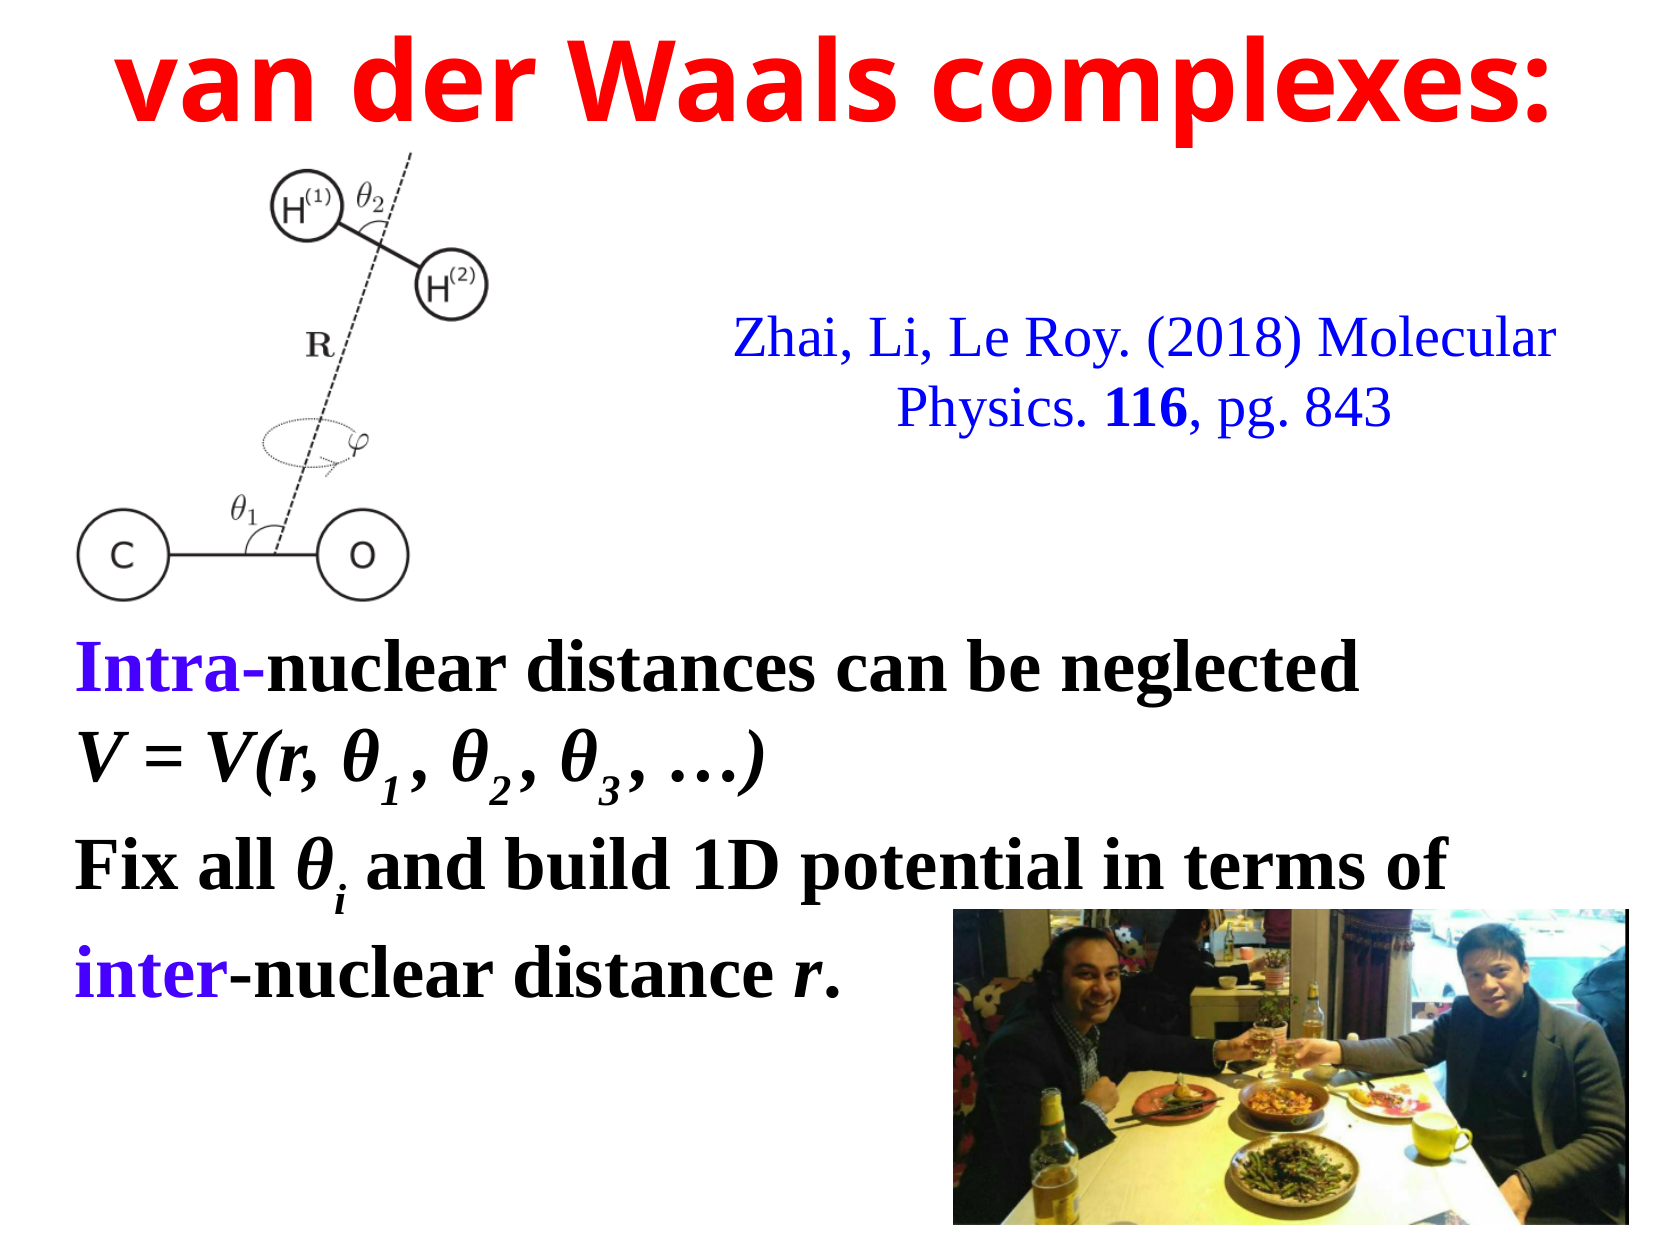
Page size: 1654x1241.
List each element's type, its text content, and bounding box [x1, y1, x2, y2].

picture [2, 135, 558, 613]
picture [1486, 909, 1629, 1225]
text_box van der Waals complexes: [0, 1, 1654, 152]
text_box Intra-nuclear distances can be neglected V = V(r, θ1 , θ2 , θ3 , …) Fix all θi and build 1D potential in terms of inter-nuclear distance r. [60, 608, 1486, 1241]
text_box Zhai, Li, Le Roy. (2018) Molecular Physics. 116, pg. 843 [619, 290, 1654, 446]
